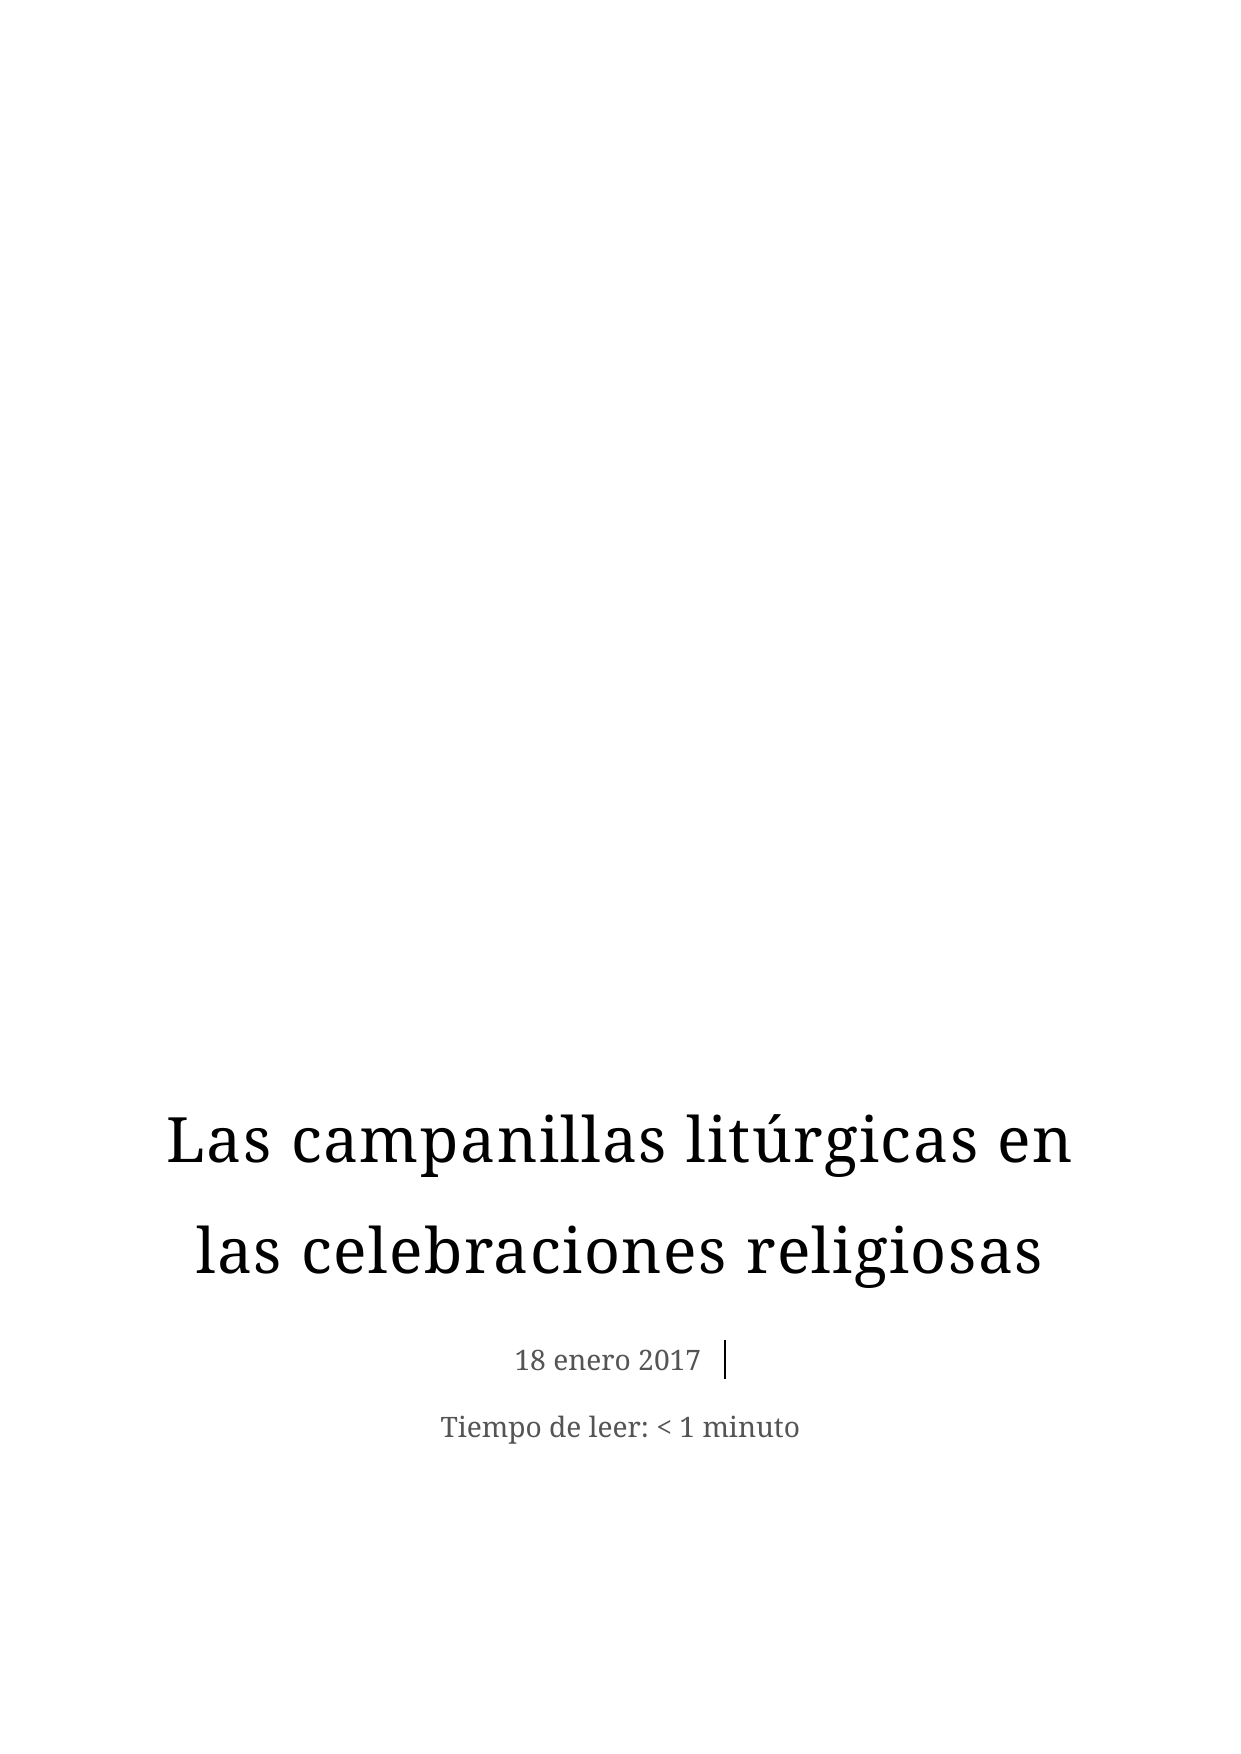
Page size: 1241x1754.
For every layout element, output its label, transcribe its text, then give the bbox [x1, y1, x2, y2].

subtitle Las campanillas litúrgicas en las celebraciones religiosas [118, 1096, 1122, 1291]
text Tiempo de leer: < 1 minuto [118, 1408, 1122, 1446]
text 18 enero 2017 [118, 1340, 724, 1379]
text [726, 1340, 1122, 1379]
